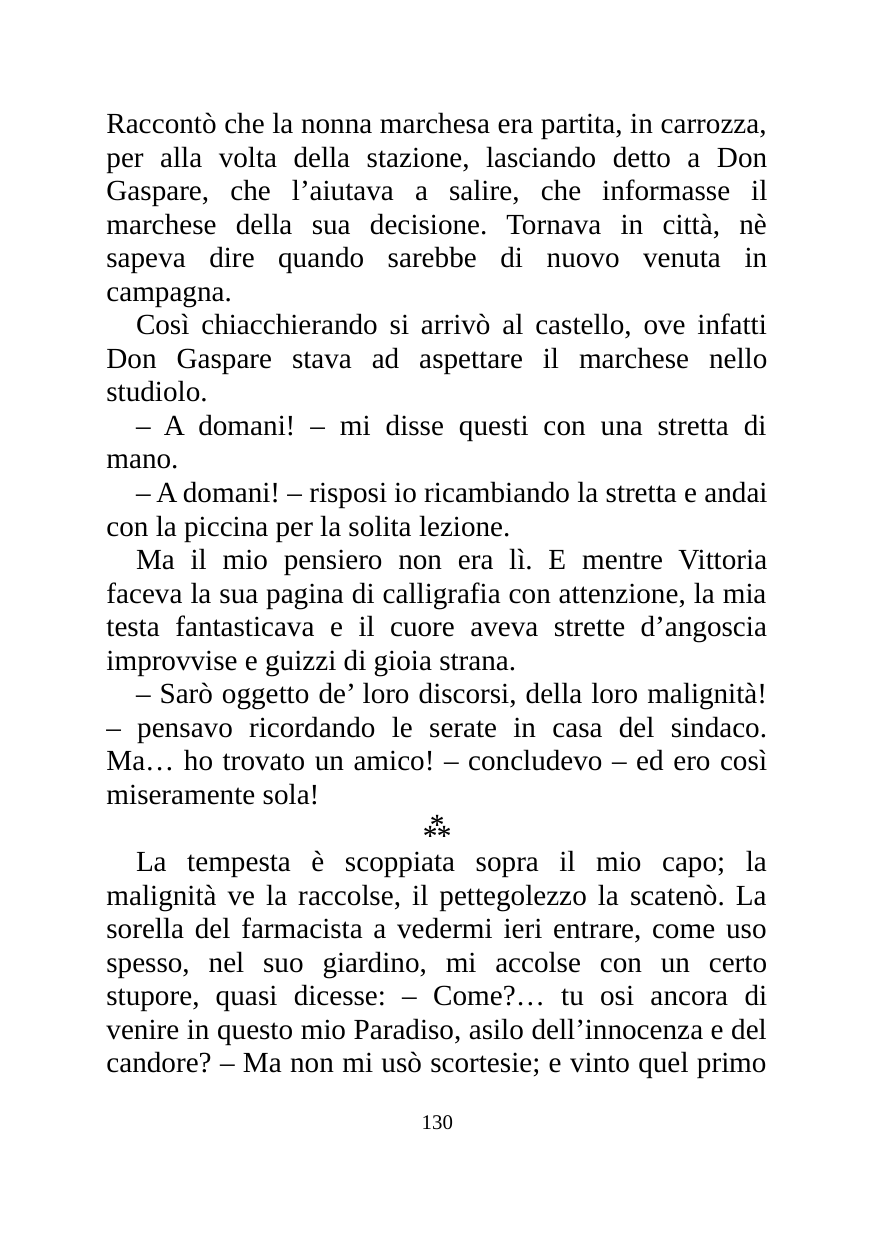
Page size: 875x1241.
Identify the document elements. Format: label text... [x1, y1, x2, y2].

text Ma il mio pensiero non era lì. E mentre Vittoria faceva la sua pagina di calligrafia con attenzione, la mia testa fantasticava e il cuore aveva strette d’angoscia improvvise e guizzi di gioia strana. [106, 542, 768, 676]
text – A domani! – risposi io ricambiando la stretta e andai con la piccina per la solita lezione. [106, 475, 768, 542]
text – A domani! – mi disse questi con una stretta di mano. [106, 408, 768, 475]
text Raccontò che la nonna marchesa era partita, in carrozza, per alla volta della stazione, lasciando detto a Don Gaspare, che l’aiutava a salire, che informasse il marchese della sua decisione. Tornava in città, nè sapeva dire quando sarebbe di nuovo venuta in campagna. [106, 106, 768, 307]
text ⁂ [106, 811, 768, 844]
text La tempesta è scoppiata sopra il mio capo; la malignità ve la raccolse, il pettegolezzo la scatenò. La sorella del farmacista a vedermi ieri entrare, come uso spesso, nel suo giardino, mi accolse con un certo stupore, quasi dicesse: – Come?… tu osi ancora di venire in questo mio Paradiso, asilo dell’innocenza e del candore? – Ma non mi usò scortesie; e vinto quel primo [106, 844, 768, 1079]
text – Sarò oggetto de’ loro discorsi, della loro malignità! – pensavo ricordando le serate in casa del sindaco. Ma… ho trovato un amico! – concludevo – ed ero così miseramente sola! [106, 676, 768, 811]
text Così chiacchierando si arrivò al castello, ove infatti Don Gaspare stava ad aspettare il marchese nello studiolo. [106, 307, 768, 408]
